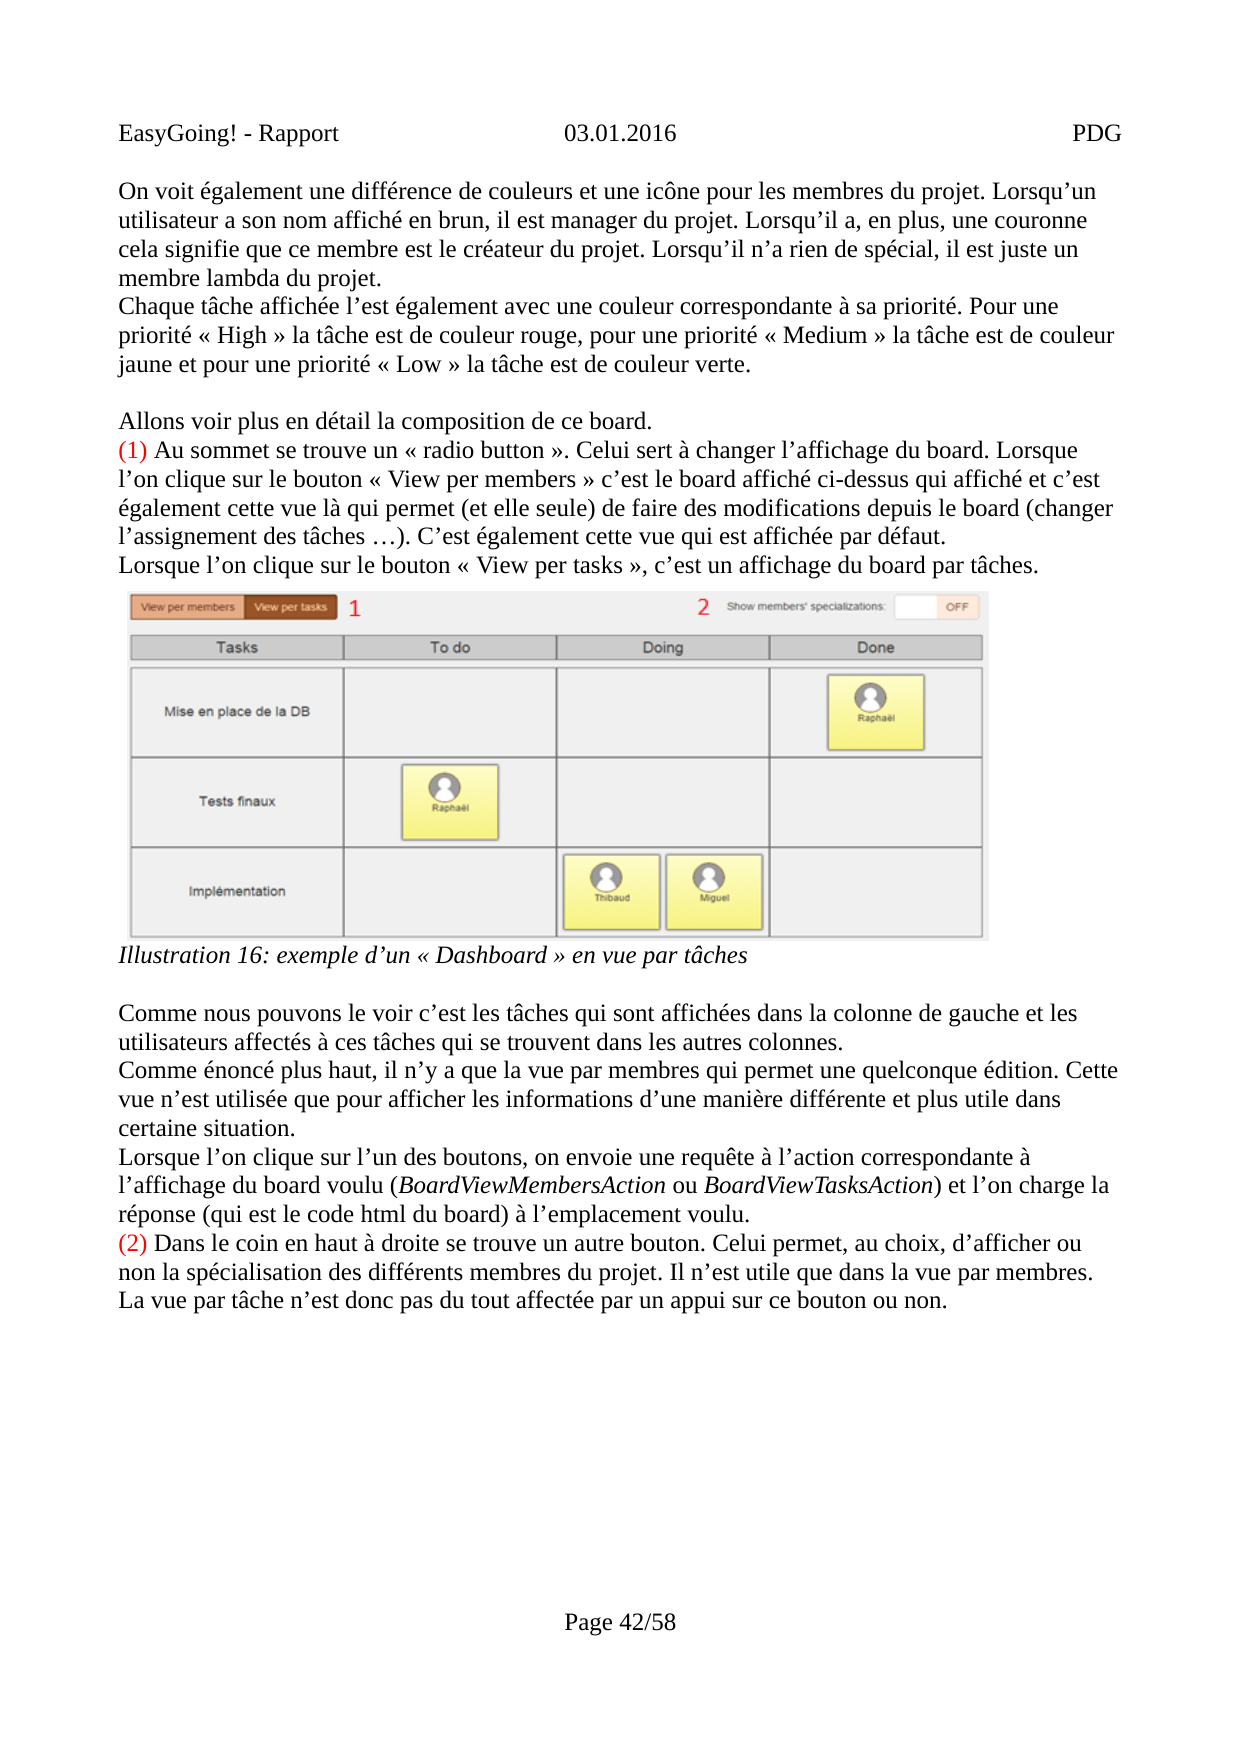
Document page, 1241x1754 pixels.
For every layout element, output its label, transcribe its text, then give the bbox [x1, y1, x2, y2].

text Comme nous pouvons le voir c’est les tâches qui sont affichées dans la colonne de gauche et les utilisateurs affectés à ces tâches qui se trouvent dans les autres colonnes. [118, 998, 1122, 1055]
picture [127, 591, 989, 941]
text Illustration 16: exemple d’un « Dashboard » en vue par tâches [118, 941, 998, 969]
text Comme énoncé plus haut, il n’y a que la vue par membres qui permet une quelconque édition. Cette vue n’est utilisée que pour afficher les informations d’une manière différente et plus utile dans certaine situation. [118, 1055, 1122, 1142]
text Allons voir plus en détail la composition de ce board. [118, 406, 1122, 435]
text Lorsque l’on clique sur le bouton « View per tasks », c’est un affichage du board par tâches. [118, 550, 1122, 579]
text (2) Dans le coin en haut à droite se trouve un autre bouton. Celui permet, au choix, d’afficher ou non la spécialisation des différents membres du projet. Il n’est utile que dans la vue par membres. [118, 1228, 1122, 1285]
text Lorsque l’on clique sur l’un des boutons, on envoie une requête à l’action correspondante à l’affichage du board voulu (BoardViewMembersAction ou BoardViewTasksAction) et l’on charge la réponse (qui est le code html du board) à l’emplacement voulu. [118, 1142, 1122, 1228]
text (1) Au sommet se trouve un « radio button ». Celui sert à changer l’affichage du board. Lorsque l’on clique sur le bouton « View per members » c’est le board affiché ci-dessus qui affiché et c’est également cette vue là qui permet (et elle seule) de faire des modifications depuis le board (changer l’assignement des tâches …). C’est également cette vue qui est affichée par défaut. [118, 435, 1122, 550]
text On voit également une différence de couleurs et une icône pour les membres du projet. Lorsqu’un utilisateur a son nom affiché en brun, il est manager du projet. Lorsqu’il a, en plus, une couronne cela signifie que ce membre est le créateur du projet. Lorsqu’il n’a rien de spécial, il est juste un membre lambda du projet. [118, 176, 1122, 291]
text Chaque tâche affichée l’est également avec une couleur correspondante à sa priorité. Pour une priorité « High » la tâche est de couleur rouge, pour une priorité « Medium » la tâche est de couleur jaune et pour une priorité « Low » la tâche est de couleur verte. [118, 291, 1122, 378]
text La vue par tâche n’est donc pas du tout affectée par un appui sur ce bouton ou non. [118, 1285, 1122, 1314]
